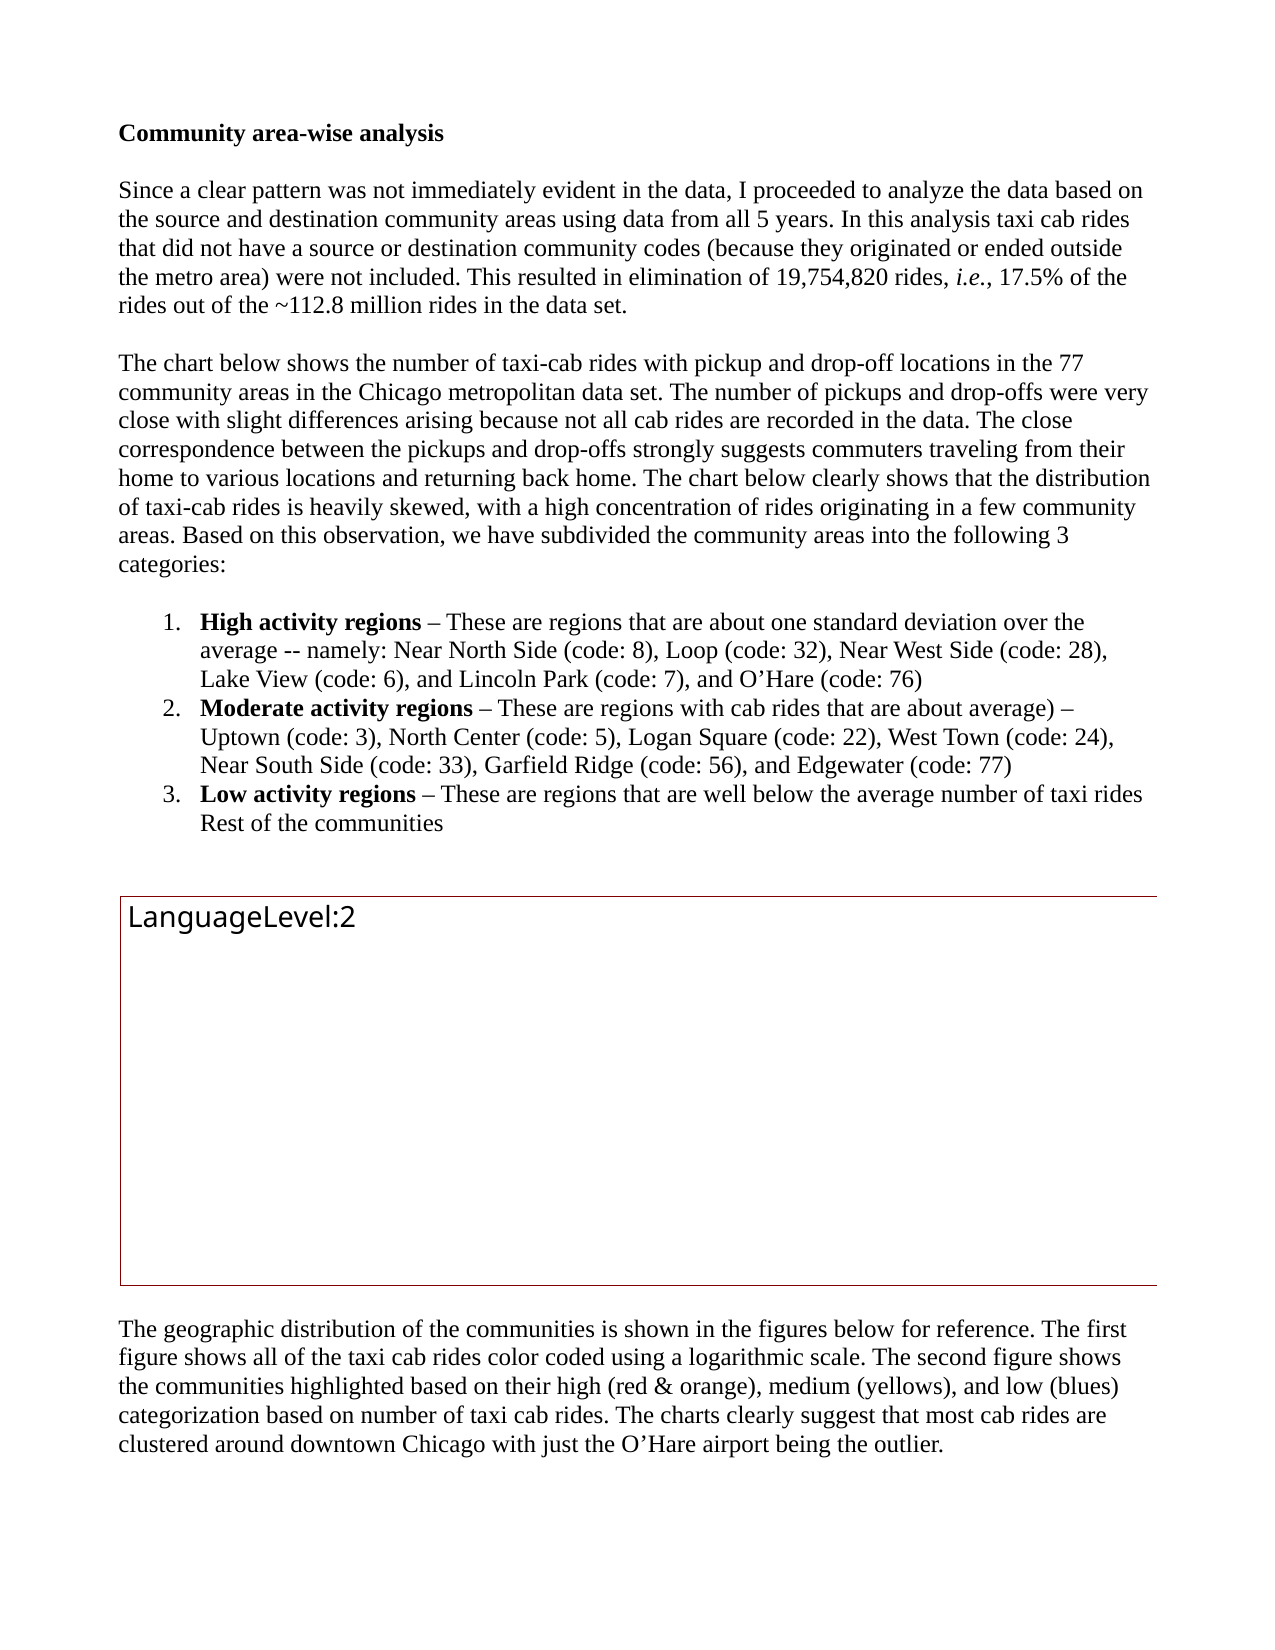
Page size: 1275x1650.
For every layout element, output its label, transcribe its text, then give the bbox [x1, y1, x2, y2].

list High activity regions – These are regions that are about one standard deviation over the average -- namely: Near North Side (code: 8), Loop (code: 32), Near West Side (code: 28), Lake View (code: 6), and Lincoln Park (code: 7), and O’Hare (code: 76) [162, 607, 1157, 693]
list Moderate activity regions – These are regions with cab rides that are about average) – Uptown (code: 3), North Center (code: 5), Logan Square (code: 22), West Town (code: 24), Near South Side (code: 33), Garfield Ridge (code: 56), and Edgewater (code: 77) [162, 693, 1157, 779]
text Since a clear pattern was not immediately evident in the data, I proceeded to analyze the data based on the source and destination community areas using data from all 5 years. In this analysis taxi cab rides that did not have a source or destination community codes (because they originated or ended outside the metro area) were not included. This resulted in elimination of 19,754,820 rides, i.e., 17.5% of the rides out of the ~112.8 million rides in the data set. [118, 176, 1157, 319]
text The chart below shows the number of taxi-cab rides with pickup and drop-off locations in the 77 community areas in the Chicago metropolitan data set. The number of pickups and drop-offs were very close with slight differences arising because not all cab rides are recorded in the data. The close correspondence between the pickups and drop-offs strongly suggests commuters traveling from their home to various locations and returning back home. The chart below clearly shows that the distribution of taxi-cab rides is heavily skewed, with a high concentration of rides originating in a few community areas. Based on this observation, we have subdivided the community areas into the following 3 categories: [118, 348, 1157, 578]
text The geographic distribution of the communities is shown in the figures below for reference. The first figure shows all of the taxi cab rides color coded using a logarithmic scale. The second figure shows the communities highlighted based on their high (red & orange), medium (yellows), and low (blues) categorization based on number of taxi cab rides. The charts clearly suggest that most cab rides are clustered around downtown Chicago with just the O’Hare airport being the outlier. [118, 1314, 1157, 1457]
text Community area-wise analysis [118, 118, 1157, 147]
list Low activity regions – These are regions that are well below the average number of taxi rides Rest of the communities [162, 779, 1157, 837]
